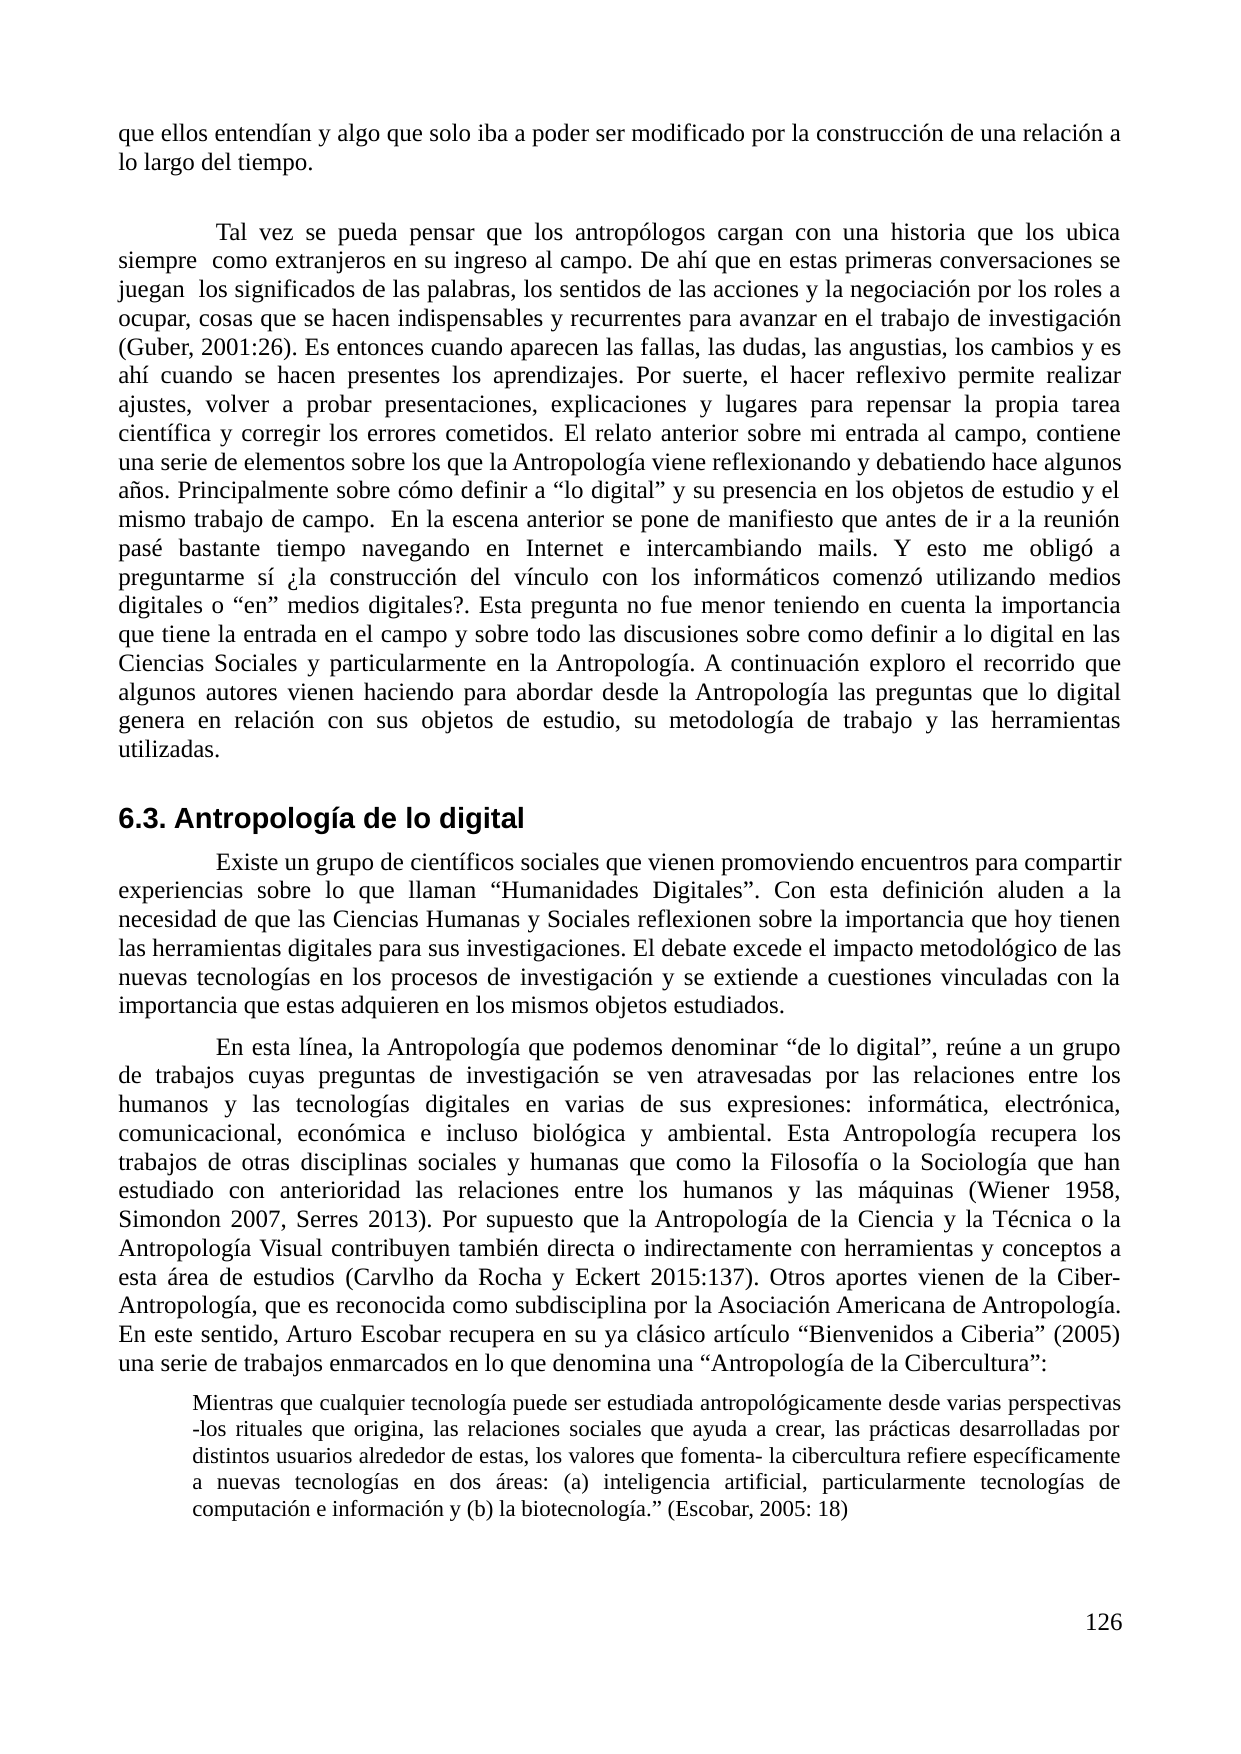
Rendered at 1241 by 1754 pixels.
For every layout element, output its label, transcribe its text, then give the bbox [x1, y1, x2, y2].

subtitle 6.3. Antropología de lo digital [118, 801, 1122, 834]
text Tal vez se pueda pensar que los antropólogos cargan con una historia que los ubica siempre como extranjeros en su ingreso al campo. De ahí que en estas primeras conversaciones se juegan los significados de las palabras, los sentidos de las acciones y la negociación por los roles a ocupar, cosas que se hacen indispensables y recurrentes para avanzar en el trabajo de investigación (Guber, 2001:26). Es entonces cuando aparecen las fallas, las dudas, las angustias, los cambios y es ahí cuando se hacen presentes los aprendizajes. Por suerte, el hacer reflexivo permite realizar ajustes, volver a probar presentaciones, explicaciones y lugares para repensar la propia tarea científica y corregir los errores cometidos. El relato anterior sobre mi entrada al campo, contiene una serie de elementos sobre los que la Antropología viene reflexionando y debatiendo hace algunos años. Principalmente sobre cómo definir a “lo digital” y su presencia en los objetos de estudio y el mismo trabajo de campo. En la escena anterior se pone de manifiesto que antes de ir a la reunión pasé bastante tiempo navegando en Internet e intercambiando mails. Y esto me obligó a preguntarme sí ¿la construcción del vínculo con los informáticos comenzó utilizando medios digitales o “en” medios digitales?. Esta pregunta no fue menor teniendo en cuenta la importancia que tiene la entrada en el campo y sobre todo las discusiones sobre como definir a lo digital en las Ciencias Sociales y particularmente en la Antropología. A continuación exploro el recorrido que algunos autores vienen haciendo para abordar desde la Antropología las preguntas que lo digital genera en relación con sus objetos de estudio, su metodología de trabajo y las herramientas utilizadas. [118, 217, 1122, 763]
text Existe un grupo de científicos sociales que vienen promoviendo encuentros para compartir experiencias sobre lo que llaman “Humanidades Digitales”. Con esta definición aluden a la necesidad de que las Ciencias Humanas y Sociales reflexionen sobre la importancia que hoy tienen las herramientas digitales para sus investigaciones. El debate excede el impacto metodológico de las nuevas tecnologías en los procesos de investigación y se extiende a cuestiones vinculadas con la importancia que estas adquieren en los mismos objetos estudiados. [118, 847, 1122, 1019]
text Mientras que cualquier tecnología puede ser estudiada antropológicamente desde varias perspectivas -los rituales que origina, las relaciones sociales que ayuda a crear, las prácticas desarrolladas por distintos usuarios alrededor de estas, los valores que fomenta- la cibercultura refiere específicamente a nuevas tecnologías en dos áreas: (a) inteligencia artificial, particularmente tecnologías de computación e información y (b) la biotecnología.” (Escobar, 2005: 18) [192, 1389, 1122, 1521]
text En esta línea, la Antropología que podemos denominar “de lo digital”, reúne a un grupo de trabajos cuyas preguntas de investigación se ven atravesadas por las relaciones entre los humanos y las tecnologías digitales en varias de sus expresiones: informática, electrónica, comunicacional, económica e incluso biológica y ambiental. Esta Antropología recupera los trabajos de otras disciplinas sociales y humanas que como la Filosofía o la Sociología que han estudiado con anterioridad las relaciones entre los humanos y las máquinas (Wiener 1958, Simondon 2007, Serres 2013). Por supuesto que la Antropología de la Ciencia y la Técnica o la Antropología Visual contribuyen también directa o indirectamente con herramientas y conceptos a esta área de estudios (Carvlho da Rocha y Eckert 2015:137). Otros aportes vienen de la Ciber-Antropología, que es reconocida como subdisciplina por la Asociación Americana de Antropología. En este sentido, Arturo Escobar recupera en su ya clásico artículo “Bienvenidos a Ciberia” (2005) una serie de trabajos enmarcados en lo que denomina una “Antropología de la Cibercultura”: [118, 1032, 1122, 1377]
text que ellos entendían y algo que solo iba a poder ser modificado por la construcción de una relación a lo largo del tiempo. [118, 118, 1122, 176]
